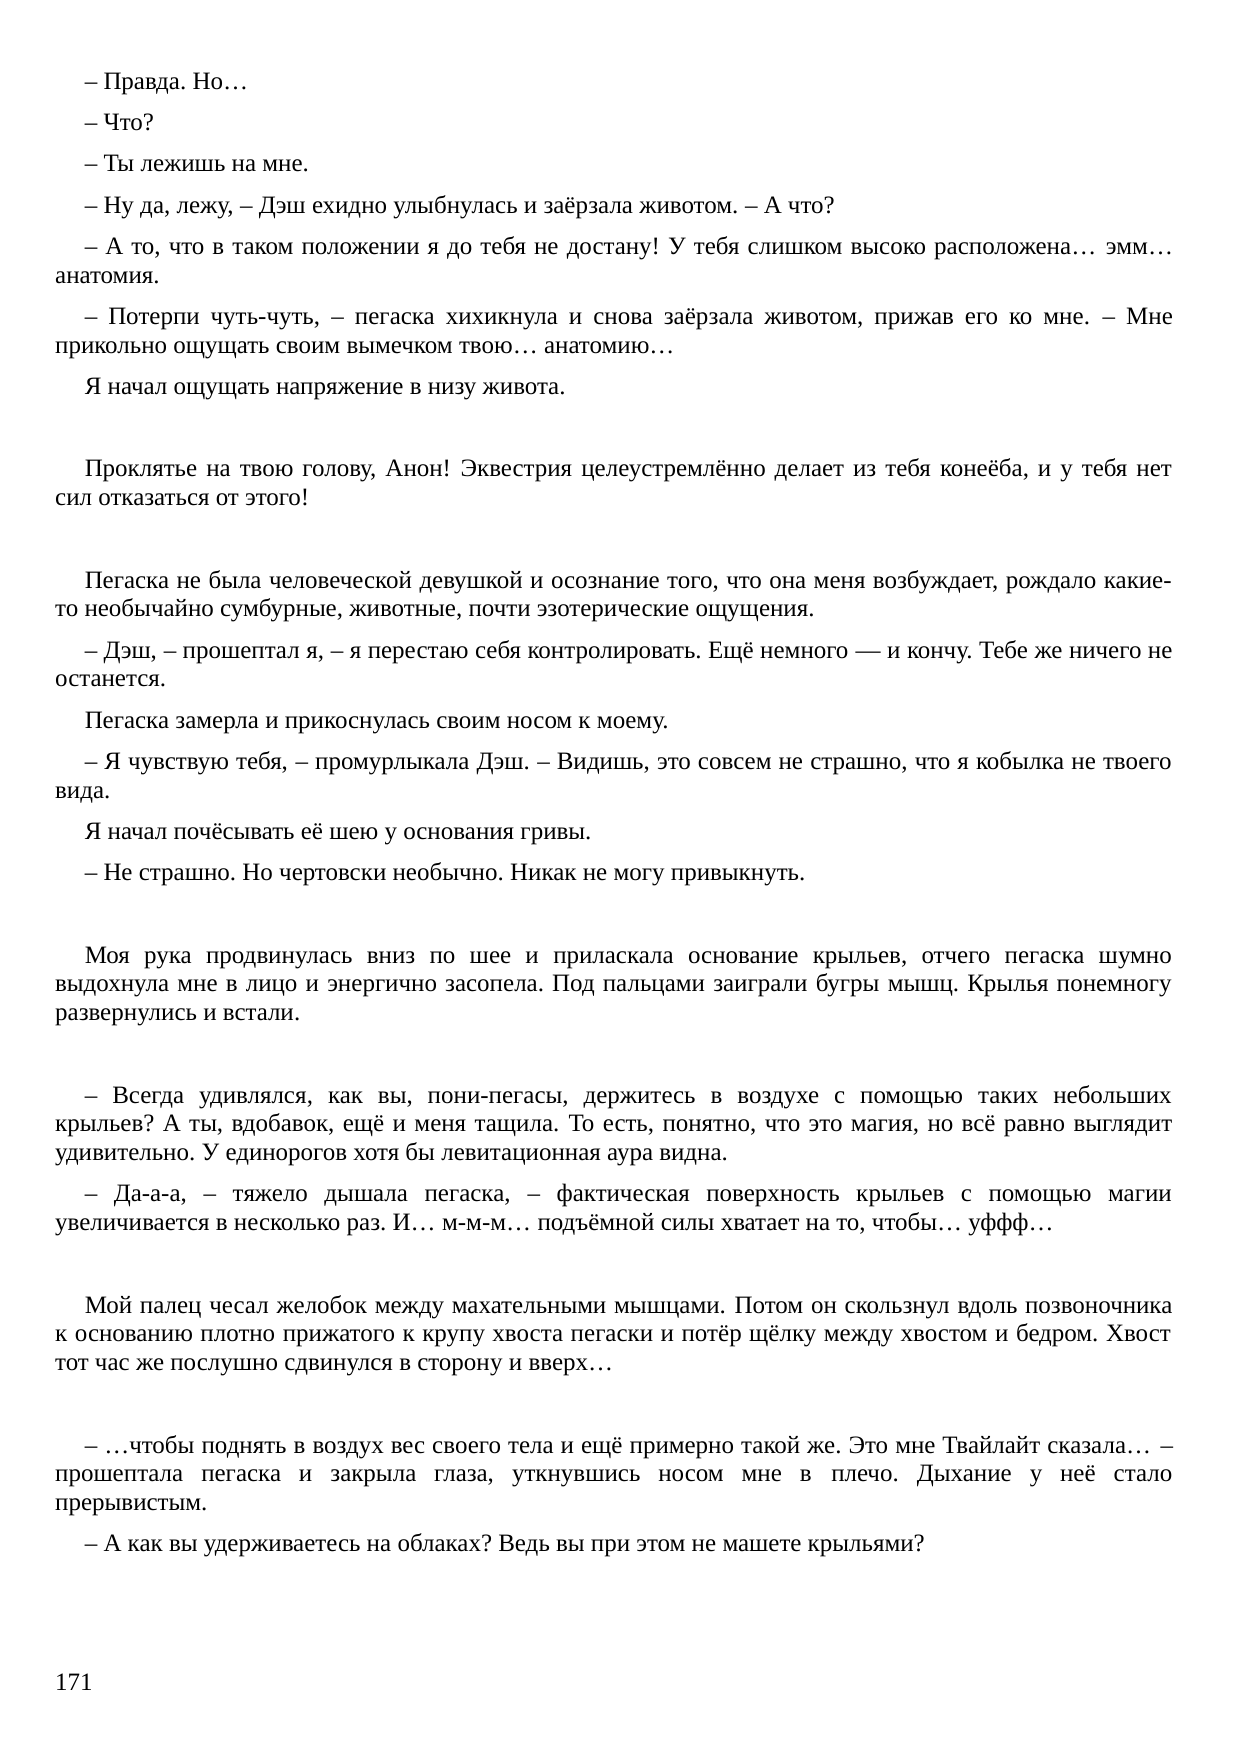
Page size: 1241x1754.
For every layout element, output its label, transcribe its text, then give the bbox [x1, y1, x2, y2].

text Я начал почёсывать её шею у основания гривы. [55, 816, 1173, 845]
text – Правда. Но… [55, 66, 1173, 95]
text – Что? [55, 107, 1173, 136]
text – Ну да, лежу, – Дэш ехидно улыбнулась и заёрзала животом. – А что? [55, 190, 1173, 218]
text – А как вы удерживаетесь на облаках? Ведь вы при этом не машете крыльями? [55, 1528, 1173, 1557]
text – Ты лежишь на мне. [55, 148, 1173, 177]
text – А то, что в таком положении я до тебя не достану! У тебя слишком высоко расположена… эмм… анатомия. [55, 231, 1173, 288]
text Мой палец чесал желобок между махательными мышцами. Потом он скользнул вдоль позвоночника к основанию плотно прижатого к крупу хвоста пегаски и потёр щёлку между хвостом и бедром. Хвост тот час же послушно сдвинулся в сторону и вверх… [55, 1290, 1173, 1376]
text – Дэш, – прошептал я, – я перестаю себя контролировать. Ещё немного — и кончу. Тебе же ничего не останется. [55, 635, 1173, 692]
text Пегаска не была человеческой девушкой и осознание того, что она меня возбуждает, рождало какие-то необычайно сумбурные, животные, почти эзотерические ощущения. [55, 565, 1173, 622]
text – Не страшно. Но чертовски необычно. Никак не могу привыкнуть. [55, 857, 1173, 886]
text – Всегда удивлялся, как вы, пони-пегасы, держитесь в воздухе с помощью таких небольших крыльев? А ты, вдобавок, ещё и меня тащила. То есть, понятно, что это магия, но всё равно выглядит удивительно. У единорогов хотя бы левитационная аура видна. [55, 1080, 1173, 1166]
text Проклятье на твою голову, Анон! Эквестрия целеустремлённо делает из тебя конеёба, и у тебя нет сил отказаться от этого! [55, 453, 1173, 511]
text – Да-а-а, – тяжело дышала пегаска, – фактическая поверхность крыльев с помощью магии увеличивается в несколько раз. И… м-м-м… подъёмной силы хватает на то, чтобы… уффф… [55, 1178, 1173, 1236]
text – Потерпи чуть-чуть, – пегаска хихикнула и снова заёрзала животом, прижав его ко мне. – Мне прикольно ощущать своим вымечком твою… анатомию… [55, 301, 1173, 358]
text Пегаска замерла и прикоснулась своим носом к моему. [55, 705, 1173, 733]
text Я начал ощущать напряжение в низу живота. [55, 371, 1173, 400]
text Моя рука продвинулась вниз по шее и приласкала основание крыльев, отчего пегаска шумно выдохнула мне в лицо и энергично засопела. Под пальцами заиграли бугры мышц. Крылья понемногу развернулись и встали. [55, 940, 1173, 1026]
text – Я чувствую тебя, – промурлыкала Дэш. – Видишь, это совсем не страшно, что я кобылка не твоего вида. [55, 746, 1173, 803]
text – …чтобы поднять в воздух вес своего тела и ещё примерно такой же. Это мне Твайлайт сказала… – прошептала пегаска и закрыла глаза, уткнувшись носом мне в плечо. Дыхание у неё стало прерывистым. [55, 1430, 1173, 1516]
